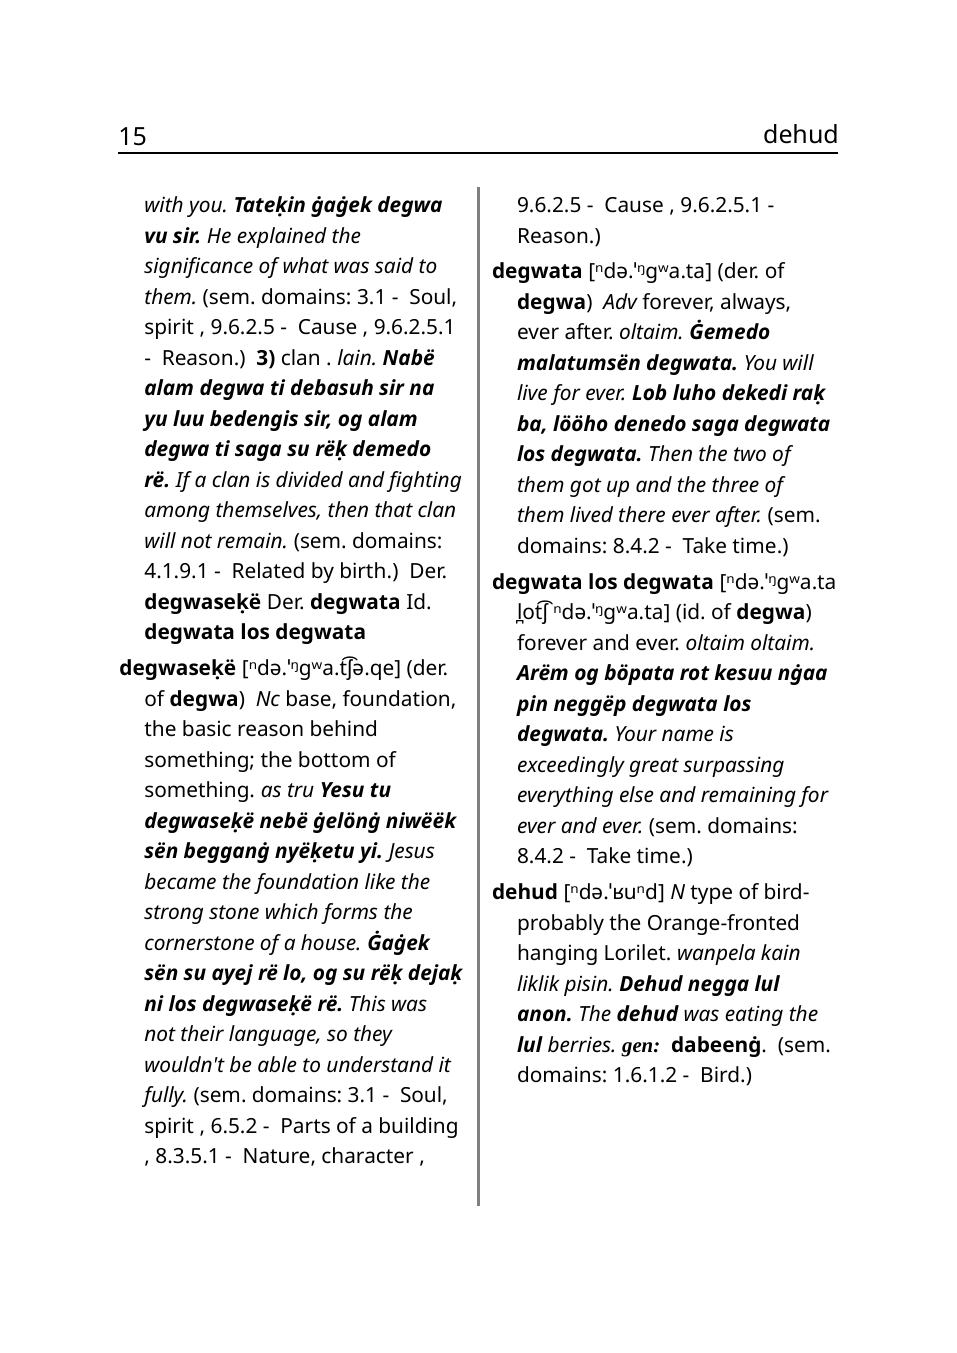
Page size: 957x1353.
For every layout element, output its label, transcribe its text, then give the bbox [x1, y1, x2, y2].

text degwaseḳë [ⁿdə.ˈᵑɡʷa.t͡ʃə.qe] (der. of degwa) Nc base, foundation, the basic reason behind something; the bottom of something. as tru Yesu tu degwaseḳë nebë ġelönġ niwëëk sën begganġ nyëḳetu yi. Jesus became the foundation like the strong stone which forms the cornerstone of a house. Ġaġek sën su ayej rë lo, og su rëḳ dejaḳ ni los degwaseḳë rë. This was not their language, so they wouldn't be able to understand it fully. (sem. domains: 3.1 - Soul, spirit , 6.5.2 - Parts of a building , 8.3.5.1 - Nature, character , [119, 650, 465, 1174]
text 9.6.2.5 - Cause , 9.6.2.5.1 - Reason.) [492, 188, 837, 253]
text with you. Tateḳin ġaġek degwa vu sir. He explained the significance of what was said to them. (sem. domains: 3.1 - Soul, spirit , 9.6.2.5 - Cause , 9.6.2.5.1 - Reason.) 3) clan . lain. Nabë alam degwa ti debasuh sir na yu luu bedengis sir, og alam degwa ti saga su rëḳ demedo rë. If a clan is divided and fighting among themselves, then that clan will not remain. (sem. domains: 4.1.9.1 - Related by birth.) Der. degwaseḳë Der. degwata Id. degwata los degwata [119, 188, 465, 650]
text degwata los degwata [ⁿdə.ˈᵑɡʷa.ta l̪ot͡ʃ ⁿdə.ˈᵑɡʷa.ta] (id. of degwa) forever and ever. oltaim oltaim. Arëm og böpata rot kesuu nġaa pin neggëp degwata los degwata. Your name is exceedingly great surpassing everything else and remaining for ever and ever. (sem. domains: 8.4.2 - Take time.) [492, 564, 837, 874]
text degwata [ⁿdə.ˈᵑɡʷa.ta] (der. of degwa) Adv forever, always, ever after. oltaim. Ġemedo malatumsën degwata. You will live for ever. Lob luho dekedi raḳ ba, lööho denedo saga degwata los degwata. Then the two of them got up and the three of them lived there ever after. (sem. domains: 8.4.2 - Take time.) [492, 253, 837, 564]
text dehud [ⁿdə.ˈʁuⁿd] N type of bird-probably the Orange-fronted hanging Lorilet. wanpela kain liklik pisin. Dehud negga lul anon. The dehud was eating the lul berries. gen: dabeenġ. (sem. domains: 1.6.1.2 - Bird.) [492, 874, 837, 1093]
